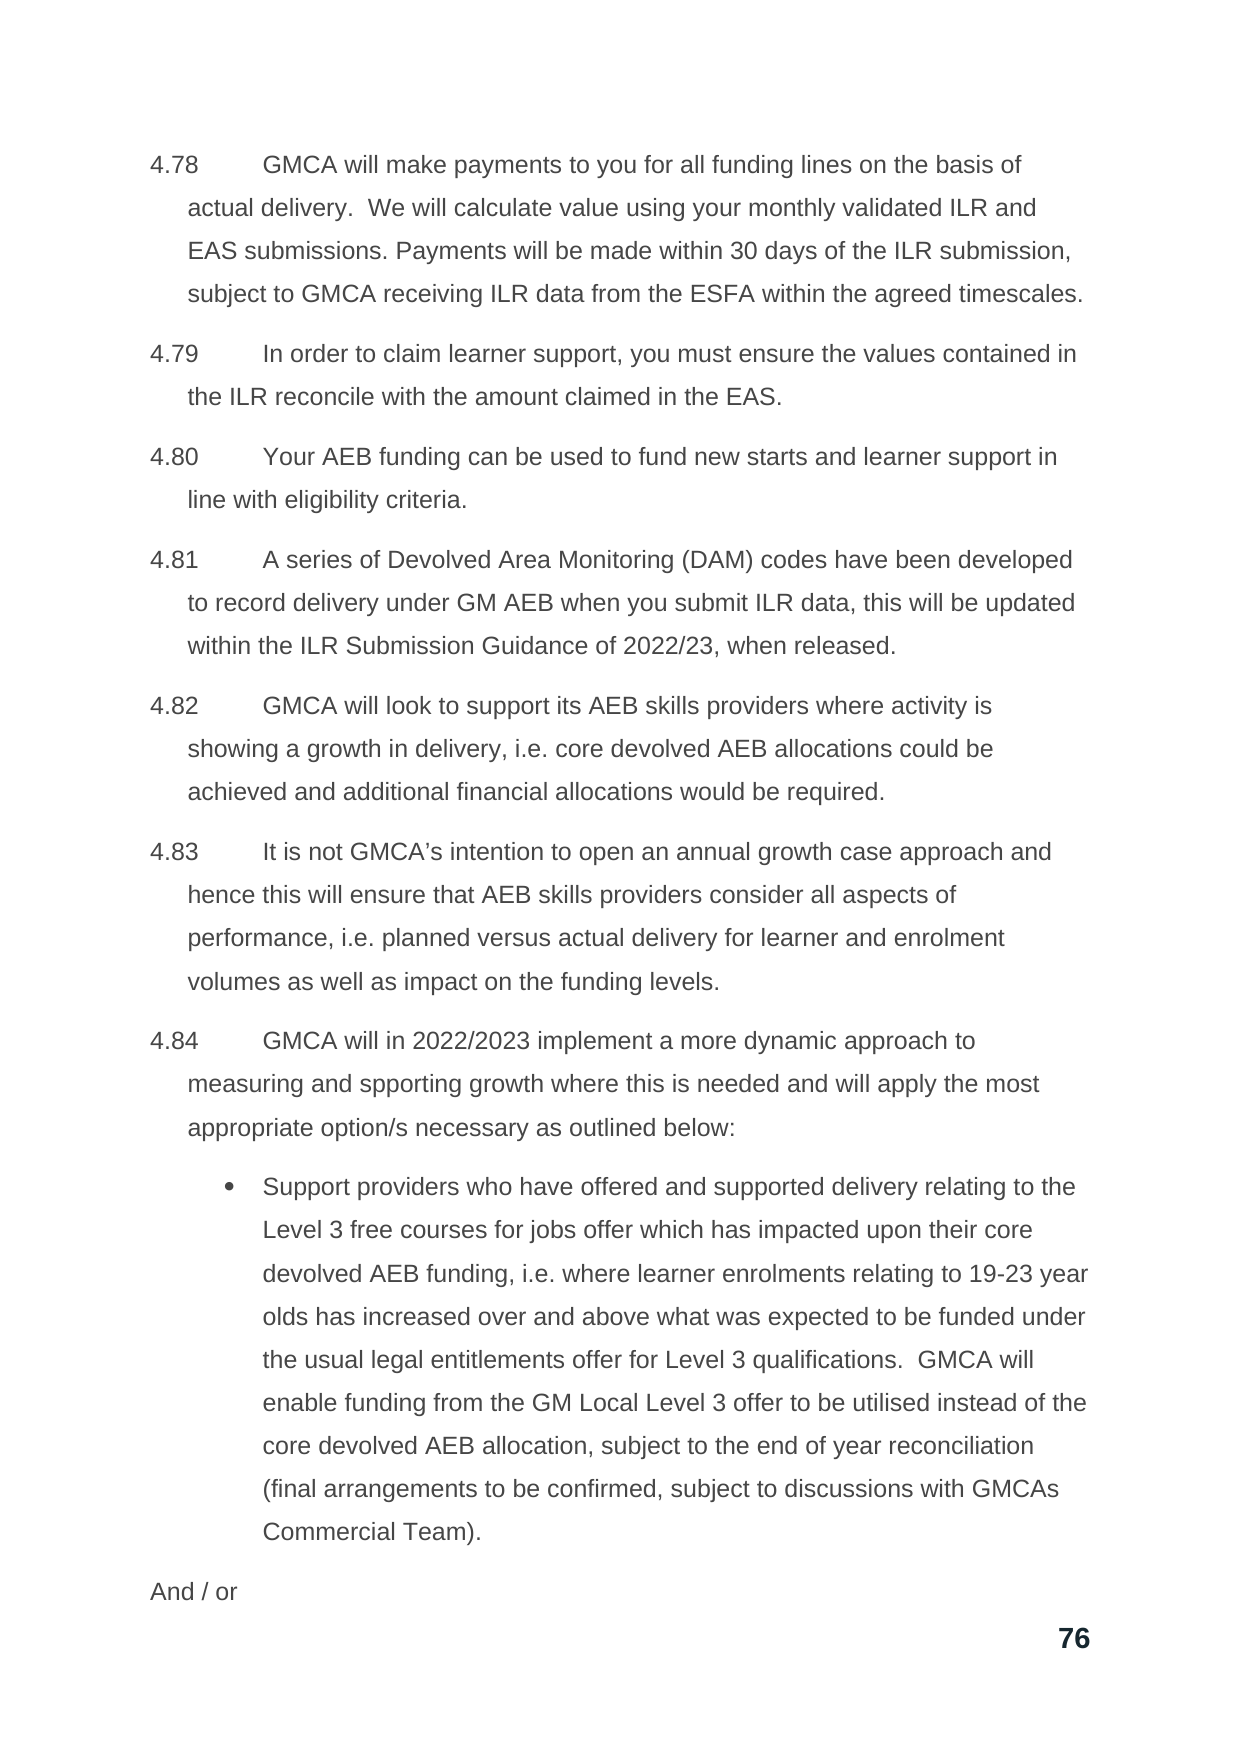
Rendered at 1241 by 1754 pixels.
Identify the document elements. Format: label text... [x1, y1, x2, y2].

text 4.80 Your AEB funding can be used to fund new starts and learner support in line with eligibility criteria. [150, 442, 1090, 514]
text 4.79 In order to claim learner support, you must ensure the values contained in the ILR reconcile with the amount claimed in the EAS. [150, 339, 1090, 411]
text 4.78 GMCA will make payments to you for all funding lines on the basis of actual delivery. We will calculate value using your monthly validated ILR and EAS submissions. Payments will be made within 30 days of the ILR submission, subject to GMCA receiving ILR data from the ESFA within the agreed timescales. [150, 150, 1090, 308]
text 4.82 GMCA will look to support its AEB skills providers where activity is showing a growth in delivery, i.e. core devolved AEB allocations could be achieved and additional financial allocations would be required. [150, 691, 1090, 806]
list Support providers who have offered and supported delivery relating to the Level 3 free courses for jobs offer which has impacted upon their core devolved AEB funding, i.e. where learner enrolments relating to 19-23 year olds has increased over and above what was expected to be funded under the usual legal entitlements offer for Level 3 qualifications. GMCA will enable funding from the GM Local Level 3 offer to be utilised instead of the core devolved AEB allocation, subject to the end of year reconciliation (final arrangements to be confirmed, subject to discussions with GMCAs Commercial Team). [225, 1172, 1090, 1546]
text 4.84 GMCA will in 2022/2023 implement a more dynamic approach to measuring and spporting growth where this is needed and will apply the most appropriate option/s necessary as outlined below: [150, 1026, 1090, 1141]
text 4.83 It is not GMCA’s intention to open an annual growth case approach and hence this will ensure that AEB skills providers consider all aspects of performance, i.e. planned versus actual delivery for learner and enrolment volumes as well as impact on the funding levels. [150, 837, 1090, 995]
text And / or [150, 1577, 1090, 1606]
text 4.81 A series of Devolved Area Monitoring (DAM) codes have been developed to record delivery under GM AEB when you submit ILR data, this will be updated within the ILR Submission Guidance of 2022/23, when released. [150, 545, 1090, 660]
